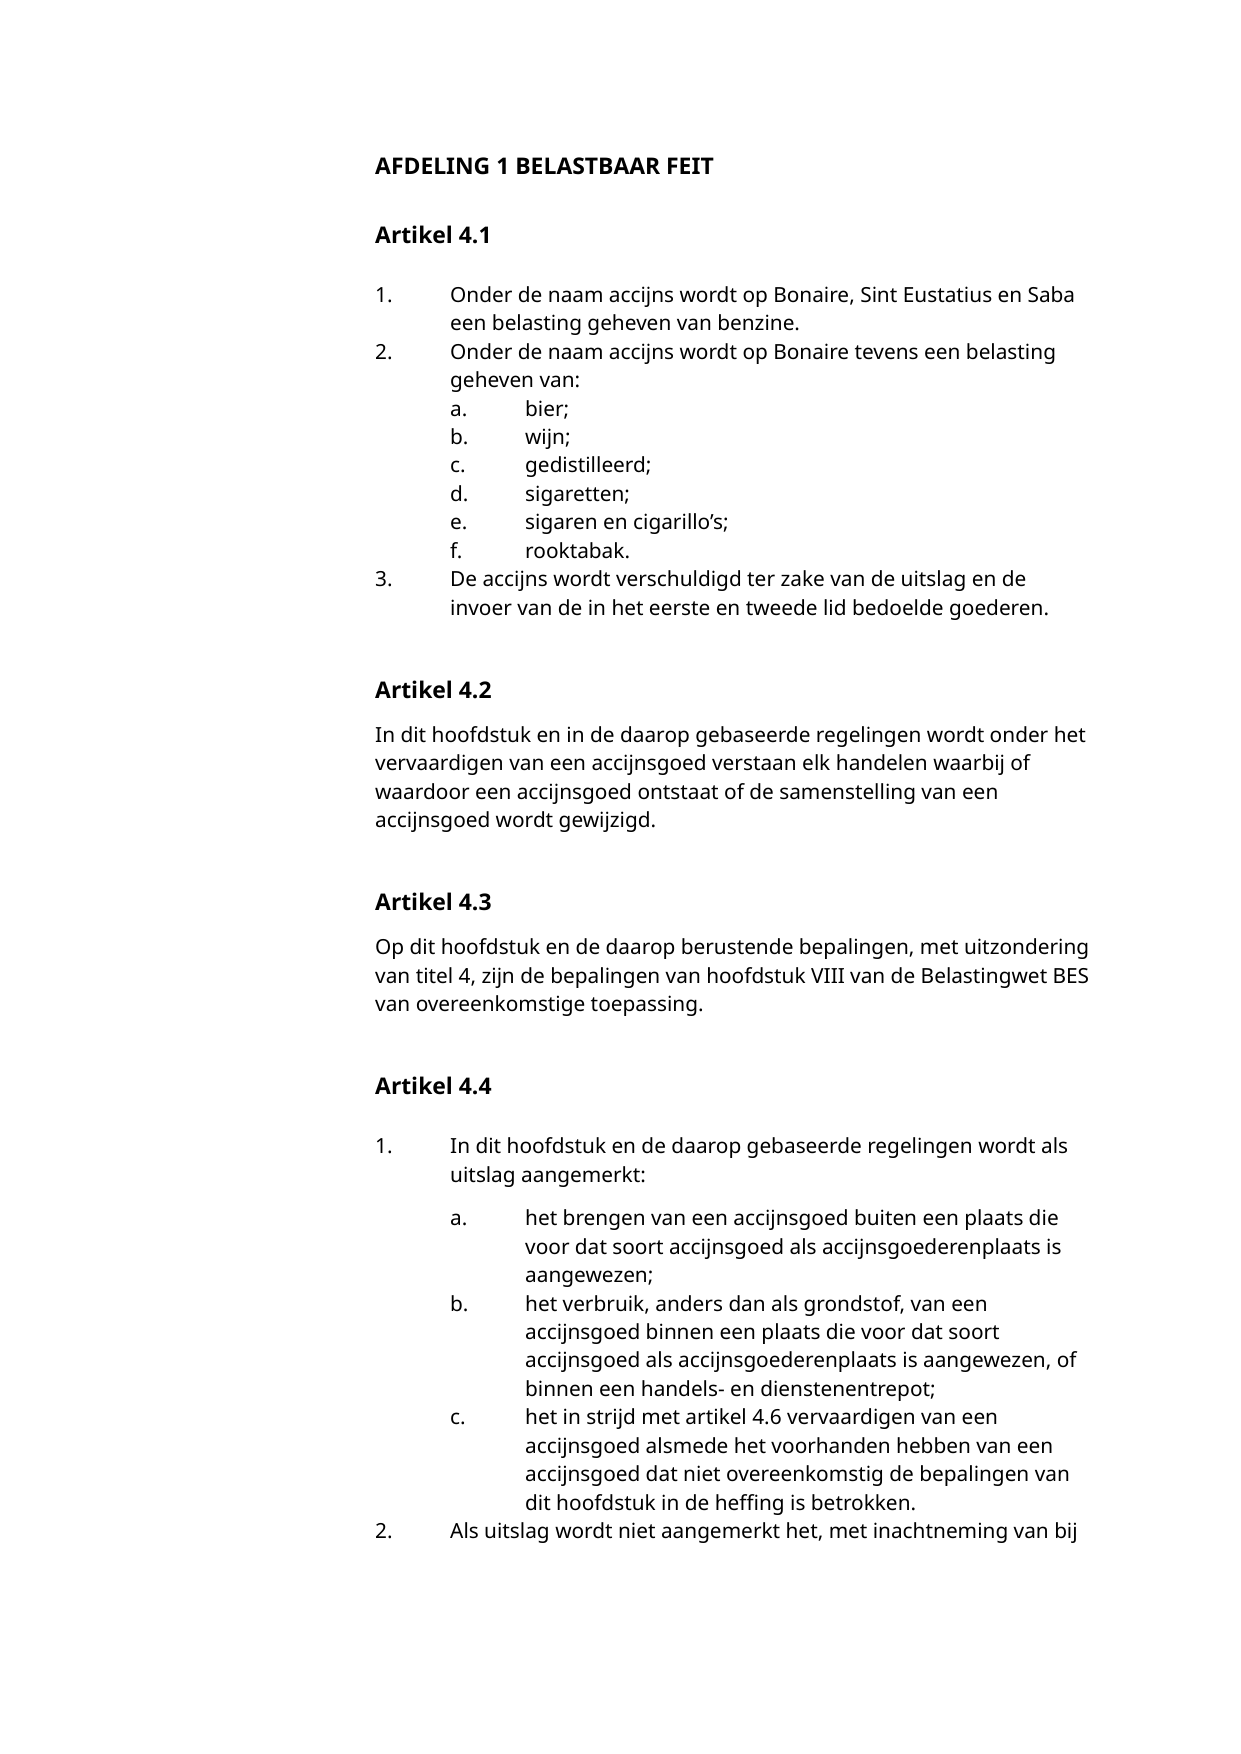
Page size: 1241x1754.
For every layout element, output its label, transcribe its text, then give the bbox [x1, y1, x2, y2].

list Onder de naam accijns wordt op Bonaire tevens een belasting geheven van: [375, 337, 1090, 394]
list rooktabak. [450, 536, 1090, 564]
text Op dit hoofdstuk en de daarop berustende bepalingen, met uitzondering van titel 4, zijn de bepalingen van hoofdstuk VIII van de Belastingwet BES van overeenkomstige toepassing. [375, 932, 1090, 1018]
list wijn; [450, 422, 1090, 451]
list sigaretten; [450, 479, 1090, 507]
subtitle Artikel 4.1 [375, 219, 1090, 250]
list het in strijd met artikel 4.6 vervaardigen van een accijnsgoed alsmede het voorhanden hebben van een accijnsgoed dat niet overeenkomstig de bepalingen van dit hoofdstuk in de heffing is betrokken. [450, 1402, 1090, 1516]
subtitle Artikel 4.3 [375, 886, 1090, 917]
list gedistilleerd; [450, 451, 1090, 479]
subtitle Artikel 4.2 [375, 674, 1090, 705]
text In dit hoofdstuk en in de daarop gebaseerde regelingen wordt onder het vervaardigen van een accijnsgoed verstaan elk handelen waarbij of waardoor een accijnsgoed ontstaat of de samenstelling van een accijnsgoed wordt gewijzigd. [375, 720, 1090, 834]
subtitle AFDELING 1 BELASTBAAR FEIT [375, 150, 1090, 181]
list het brengen van een accijnsgoed buiten een plaats die voor dat soort accijnsgoed als accijnsgoederenplaats is aangewezen; [450, 1203, 1090, 1289]
list Onder de naam accijns wordt op Bonaire, Sint Eustatius en Saba een belasting geheven van benzine. [375, 280, 1090, 337]
list sigaren en cigarillo’s; [450, 507, 1090, 536]
list bier; [450, 394, 1090, 422]
list Als uitslag wordt niet aangemerkt het, met inachtneming van bij [375, 1516, 1090, 1545]
list De accijns wordt verschuldigd ter zake van de uitslag en de invoer van de in het eerste en tweede lid bedoelde goederen. [375, 564, 1090, 621]
subtitle Artikel 4.4 [375, 1070, 1090, 1102]
list In dit hoofdstuk en de daarop gebaseerde regelingen wordt als uitslag aangemerkt: [375, 1132, 1090, 1188]
list het verbruik, anders dan als grondstof, van een accijnsgoed binnen een plaats die voor dat soort accijnsgoed als accijnsgoederenplaats is aangewezen, of binnen een handels- en dienstenentrepot; [450, 1289, 1090, 1402]
